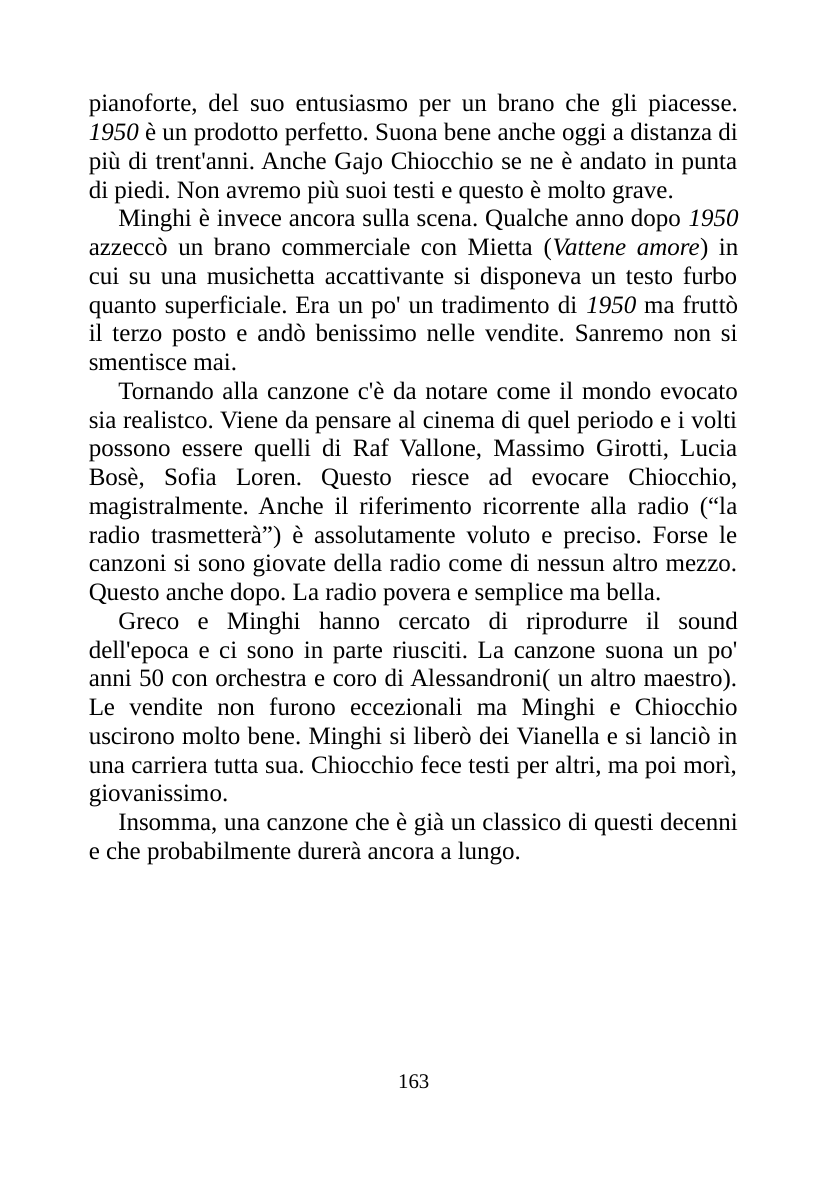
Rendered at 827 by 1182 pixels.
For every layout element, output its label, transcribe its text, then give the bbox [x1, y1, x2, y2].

text pianoforte, del suo entusiasmo per un brano che gli piacesse. 1950 è un prodotto perfetto. Suona bene anche oggi a distanza di più di trent'anni. Anche Gajo Chiocchio se ne è andato in punta di piedi. Non avremo più suoi testi e questo è molto grave. [88, 88, 738, 203]
text Greco e Minghi hanno cercato di riprodurre il sound dell'epoca e ci sono in parte riusciti. La canzone suona un po' anni 50 con orchestra e coro di Alessandroni( un altro maestro). Le vendite non furono eccezionali ma Minghi e Chiocchio uscirono molto bene. Minghi si liberò dei Vianella e si lanciò in una carriera tutta sua. Chiocchio fece testi per altri, ma poi morì, giovanissimo. [88, 606, 738, 807]
text Minghi è invece ancora sulla scena. Qualche anno dopo 1950 azzeccò un brano commerciale con Mietta (Vattene amore) in cui su una musichetta accattivante si disponeva un testo furbo quanto superficiale. Era un po' un tradimento di 1950 ma fruttò il terzo posto e andò benissimo nelle vendite. Sanremo non si smentisce mai. [88, 203, 738, 376]
text Tornando alla canzone c'è da notare come il mondo evocato sia realistco. Viene da pensare al cinema di quel periodo e i volti possono essere quelli di Raf Vallone, Massimo Girotti, Lucia Bosè, Sofia Loren. Questo riesce ad evocare Chiocchio, magistralmente. Anche il riferimento ricorrente alla radio (“la radio trasmetterà”) è assolutamente voluto e preciso. Forse le canzoni si sono giovate della radio come di nessun altro mezzo. Questo anche dopo. La radio povera e semplice ma bella. [88, 376, 738, 606]
text Insomma, una canzone che è già un classico di questi decenni e che probabilmente durerà ancora a lungo. [88, 807, 738, 865]
